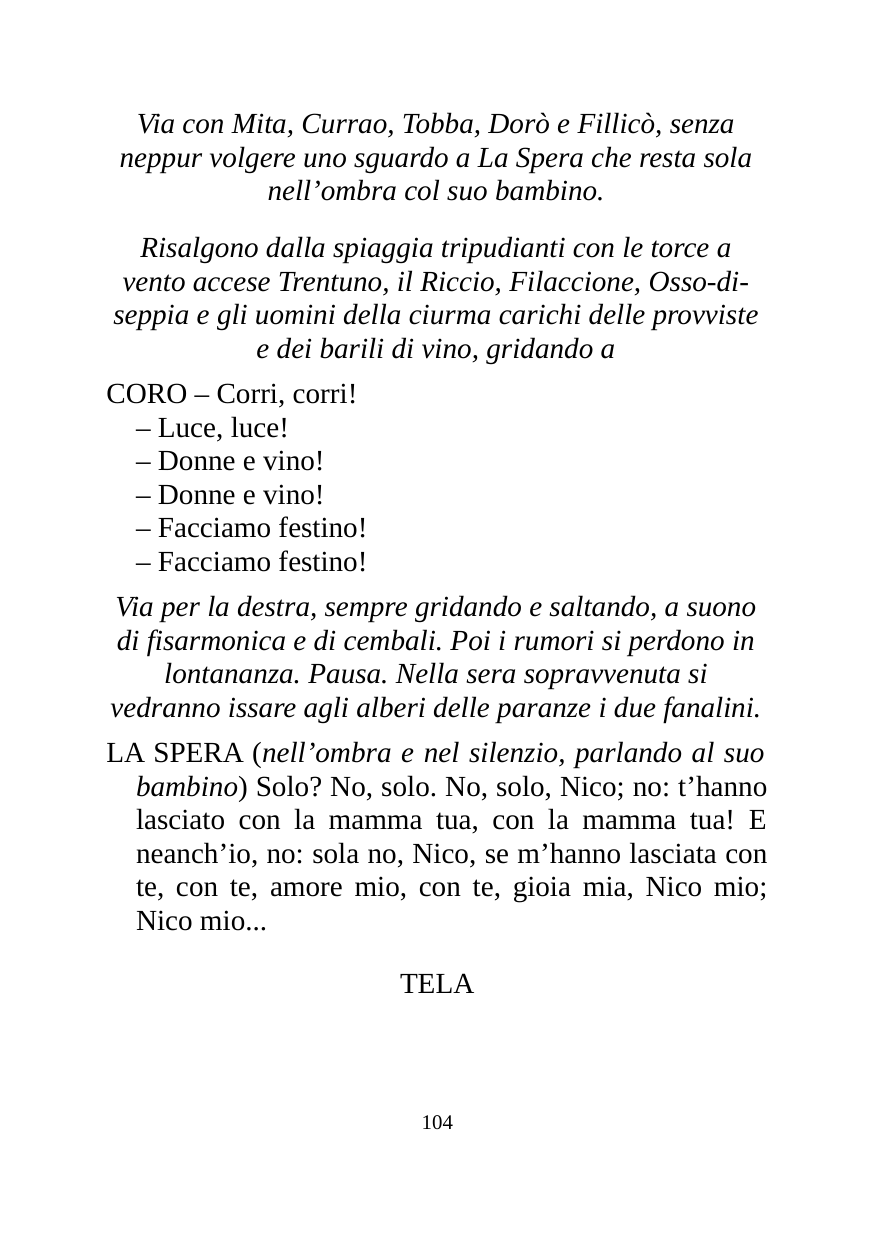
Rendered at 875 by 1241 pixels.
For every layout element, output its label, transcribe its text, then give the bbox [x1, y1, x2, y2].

text – Donne e vino! [136, 443, 768, 477]
text Via con Mita, Currao, Tobba, Dorò e Fillicò, senza neppur volgere uno sguardo a La Spera che resta sola nell’ombra col suo bambino. [106, 106, 768, 207]
text LA SPERA (nell’ombra e nel silenzio, parlando al suo bambino) Solo? No, solo. No, solo, Nico; no: t’hanno lasciato con la mamma tua, con la mamma tua! E neanch’io, no: sola no, Nico, se m’hanno lasciata con te, con te, amore mio, con te, gioia mia, Nico mio; Nico mio... [106, 735, 768, 937]
text – Facciamo festino! [136, 511, 768, 544]
text – Luce, luce! [136, 410, 768, 443]
text Risalgono dalla spiaggia tripudianti con le torce a vento accese Trentuno, il Riccio, Filaccione, Osso-di-seppia e gli uomini della ciurma carichi delle provviste e dei barili di vino, gridando a [106, 230, 768, 364]
text TELA [106, 966, 768, 999]
text – Facciamo festino! [136, 544, 768, 578]
text CORO – Corri, corri! [106, 376, 768, 410]
text – Donne e vino! [136, 477, 768, 511]
text Via per la destra, sempre gridando e saltando, a suono di fisarmonica e di cembali. Poi i rumori si perdono in lontananza. Pausa. Nella sera sopravvenuta si vedranno issare agli alberi delle paranze i due fanalini. [106, 589, 768, 723]
